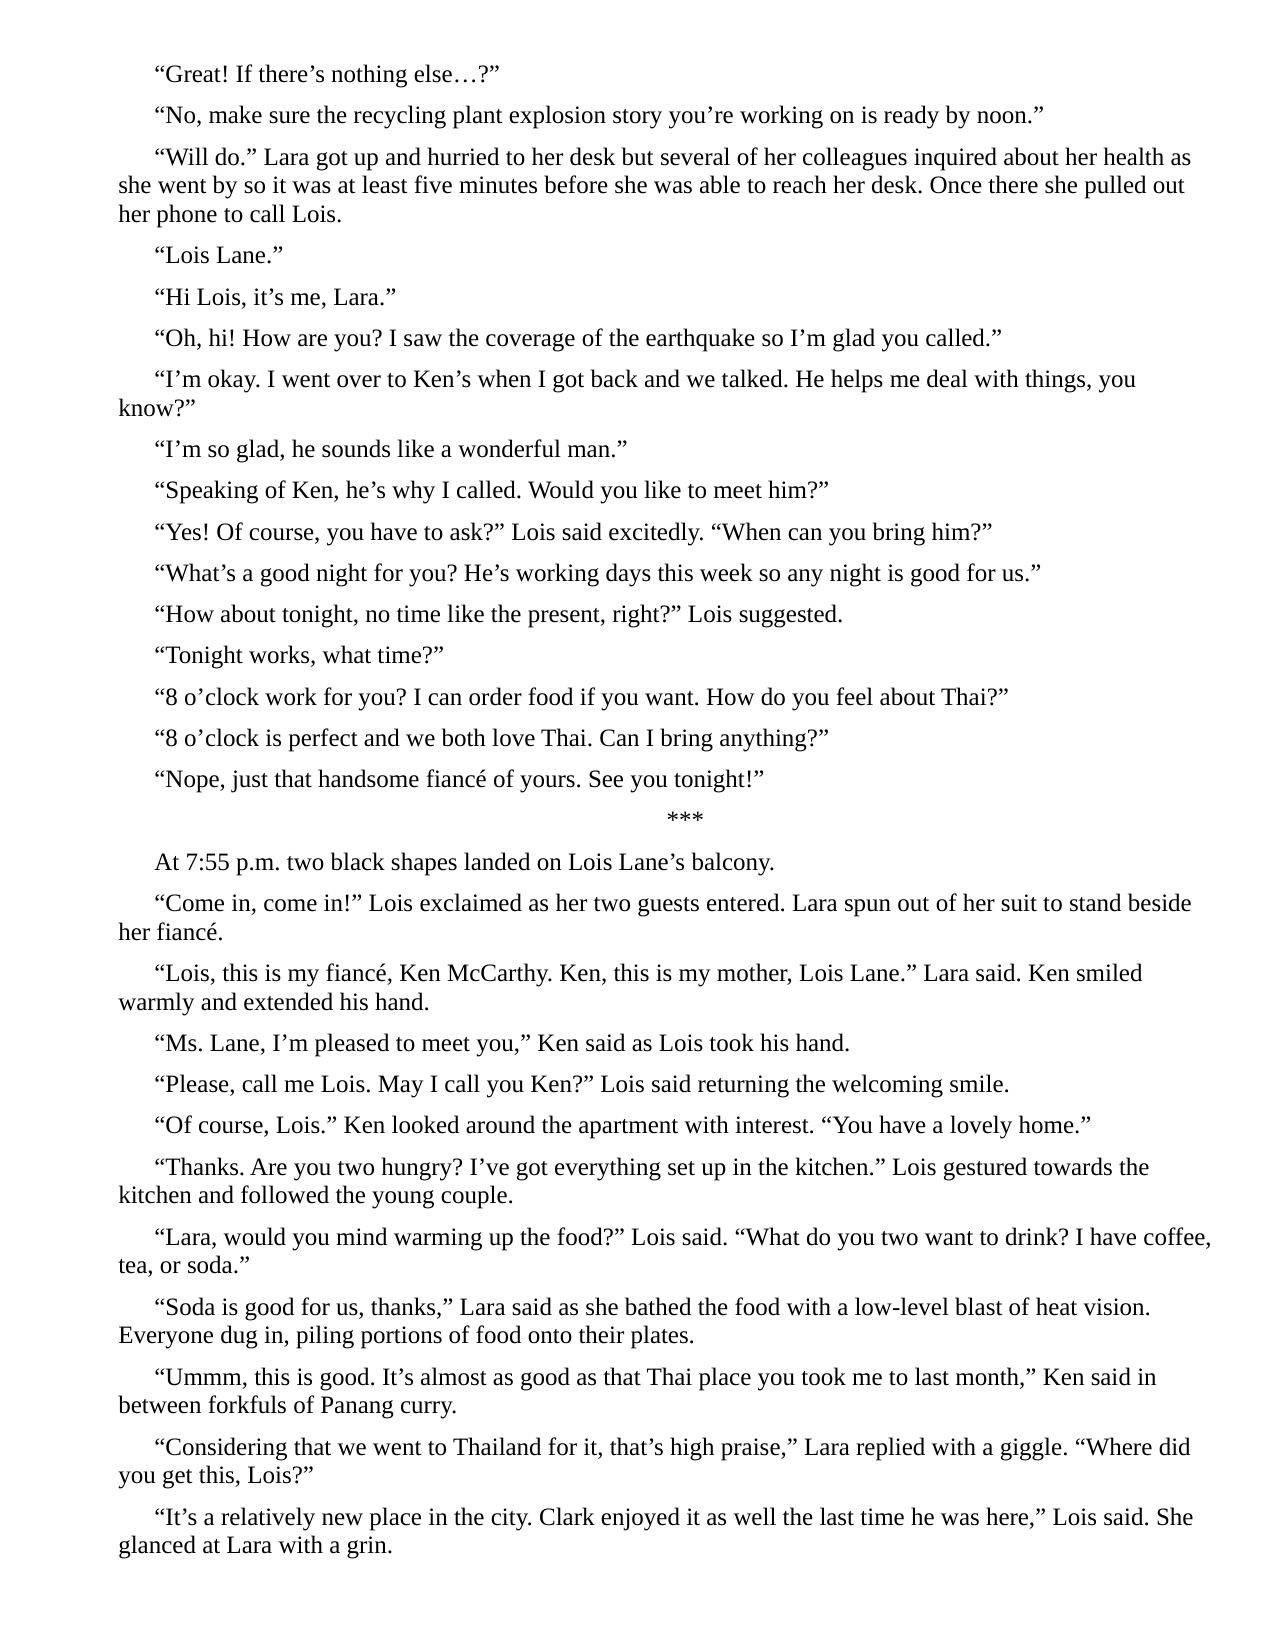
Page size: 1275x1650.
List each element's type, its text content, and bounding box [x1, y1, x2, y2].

text *** [118, 805, 1216, 834]
text “Lara, would you mind warming up the food?” Lois said. “What do you two want to drink? I have coffee, tea, or soda.” [118, 1222, 1216, 1279]
text “I’m okay. I went over to Ken’s when I got back and we talked. He helps me deal with things, you know?” [118, 364, 1216, 422]
text “Oh, hi! How are you? I saw the coverage of the earthquake so I’m glad you called.” [118, 323, 1216, 352]
text “Ms. Lane, I’m pleased to meet you,” Ken said as Lois took his hand. [118, 1028, 1216, 1057]
text “Speaking of Ken, he’s why I called. Would you like to meet him?” [118, 475, 1216, 504]
text “I’m so glad, he sounds like a wonderful man.” [118, 434, 1216, 463]
text “Great! If there’s nothing else…?” [118, 59, 1216, 88]
text “Thanks. Are you two hungry? I’ve got everything set up in the kitchen.” Lois gestured towards the kitchen and followed the young couple. [118, 1152, 1216, 1209]
text “Ummm, this is good. It’s almost as good as that Thai place you took me to last month,” Ken said in between forkfuls of Panang curry. [118, 1362, 1216, 1419]
text “Soda is good for us, thanks,” Lara said as she bathed the food with a low-level blast of heat vision. Everyone dug in, piling portions of food onto their plates. [118, 1292, 1216, 1349]
text “8 o’clock work for you? I can order food if you want. How do you feel about Thai?” [118, 682, 1216, 710]
text “Tonight works, what time?” [118, 640, 1216, 669]
text “Of course, Lois.” Ken looked around the apartment with interest. “You have a lovely home.” [118, 1110, 1216, 1139]
text “Lois Lane.” [118, 240, 1216, 269]
text “8 o’clock is perfect and we both love Thai. Can I bring anything?” [118, 723, 1216, 752]
text “Come in, come in!” Lois exclaimed as her two guests entered. Lara spun out of her suit to stand beside her fiancé. [118, 888, 1216, 945]
text “Nope, just that handsome fiancé of yours. See you tonight!” [118, 764, 1216, 793]
text “How about tonight, no time like the present, right?” Lois suggested. [118, 599, 1216, 628]
text At 7:55 p.m. two black shapes landed on Lois Lane’s balcony. [118, 847, 1216, 875]
text “Lois, this is my fiancé, Ken McCarthy. Ken, this is my mother, Lois Lane.” Lara said. Ken smiled warmly and extended his hand. [118, 958, 1216, 1015]
text “Please, call me Lois. May I call you Ken?” Lois said returning the welcoming smile. [118, 1069, 1216, 1098]
text “Considering that we went to Thailand for it, that’s high praise,” Lara replied with a giggle. “Where did you get this, Lois?” [118, 1432, 1216, 1489]
text “No, make sure the recycling plant explosion story you’re working on is ready by noon.” [118, 100, 1216, 129]
text “Hi Lois, it’s me, Lara.” [118, 282, 1216, 310]
text “It’s a relatively new place in the city. Clark enjoyed it as well the last time he was here,” Lois said. She glanced at Lara with a grin. [118, 1502, 1216, 1559]
text “Yes! Of course, you have to ask?” Lois said excitedly. “When can you bring him?” [118, 517, 1216, 545]
text “What’s a good night for you? He’s working days this week so any night is good for us.” [118, 558, 1216, 587]
text “Will do.” Lara got up and hurried to her desk but several of her colleagues inquired about her health as she went by so it was at least five minutes before she was able to reach her desk. Once there she pulled out her phone to call Lois. [118, 142, 1216, 228]
